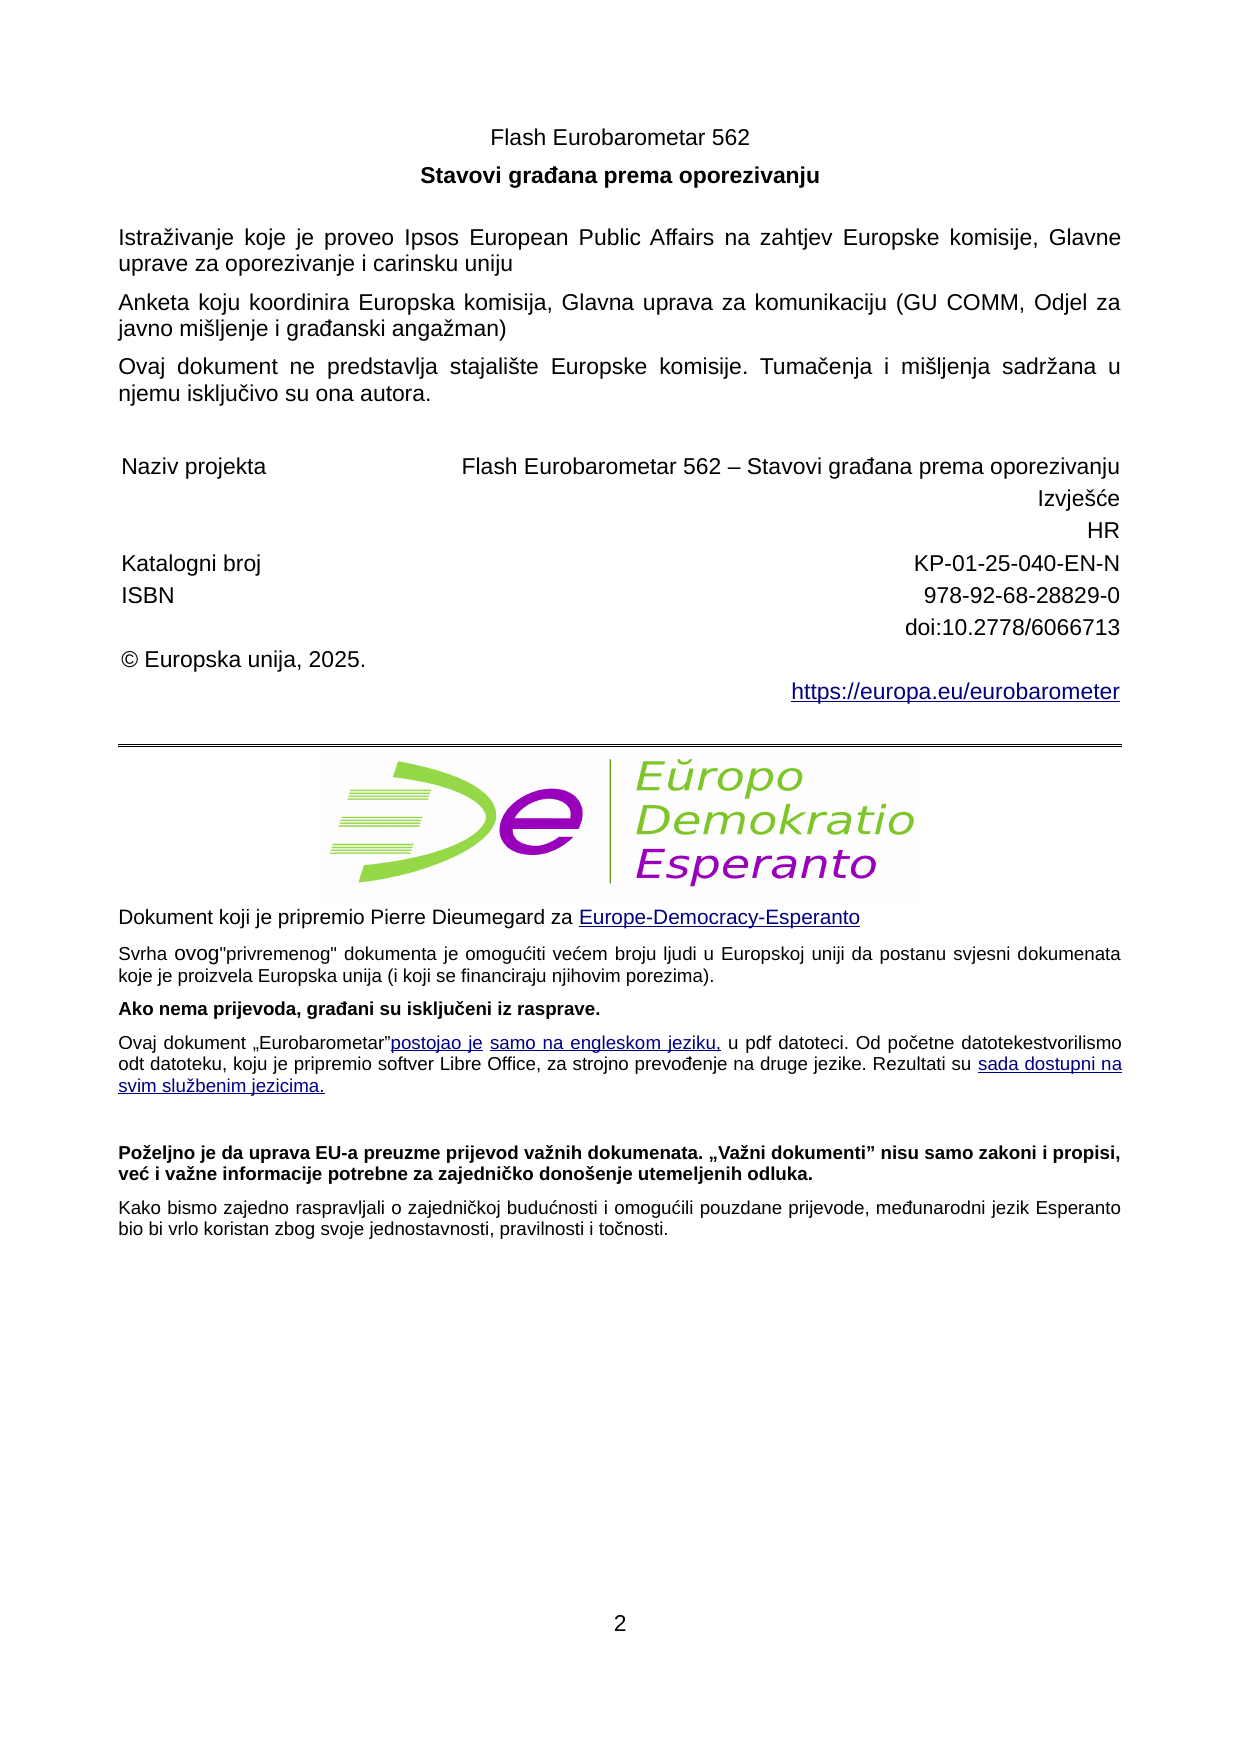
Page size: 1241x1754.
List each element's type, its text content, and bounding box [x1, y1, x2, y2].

table_cell 978-92-68-28829-0 [414, 579, 1123, 611]
table_cell [414, 643, 1123, 675]
table_cell HR [414, 515, 1123, 547]
table_cell ISBN [118, 579, 413, 611]
table_cell © Europska unija, 2025. [118, 643, 413, 675]
text Ovaj dokument „Eurobarometar”postojao je samo na engleskom jeziku, u pdf datoteci. Od početne datotekestvorilismo odt datoteku, koju je pripremio softver Libre Office, za strojno prevođenje na druge jezike. Rezultati su sada dostupni na svim službenim jezicima. [118, 1032, 1122, 1096]
text Svrha ovog"privremenog" dokumenta je omogućiti većem broju ljudi u Europskoj uniji da postanu svjesni dokumenata koje je proizvela Europska unija (i koji se financiraju njihovim porezima). [118, 941, 1122, 986]
text Poželjno je da uprava EU-a preuzme prijevod važnih dokumenata. „Važni dokumenti” nisu samo zakoni i propisi, već i važne informacije potrebne za zajedničko donošenje utemeljenih odluka. [118, 1142, 1122, 1185]
table_cell [118, 675, 413, 708]
table_header Naziv projekta [118, 450, 413, 482]
table_cell KP-01-25-040-EN-N [414, 547, 1123, 579]
text Ovaj dokument ne predstavlja stajalište Europske komisije. Tumačenja i mišljenja sadržana u njemu isključivo su ona autora. [118, 353, 1122, 406]
table_cell doi:10.2778/6066713 [414, 611, 1123, 643]
table_cell Katalogni broj [118, 547, 413, 579]
table_cell [118, 482, 413, 514]
table_cell [118, 515, 413, 547]
table_cell Izvješće [414, 482, 1123, 514]
text Ako nema prijevoda, građani su isključeni iz rasprave. [118, 998, 1122, 1020]
text Istraživanje koje je proveo Ipsos European Public Affairs na zahtjev Europske komisije, Glavne uprave za oporezivanje i carinsku uniju [118, 224, 1122, 277]
text Anketa koju koordinira Europska komisija, Glavna uprava za komunikaciju (GU COMM, Odjel za javno mišljenje i građanski angažman) [118, 289, 1122, 341]
picture [321, 752, 919, 905]
table_cell https://europa.eu/eurobarometer [414, 675, 1123, 708]
text Kako bismo zajedno raspravljali o zajedničkoj budućnosti i omogućili pouzdane prijevode, međunarodni jezik Esperanto bio bi vrlo koristan zbog svoje jednostavnosti, pravilnosti i točnosti. [118, 1197, 1122, 1240]
text Dokument koji je pripremio Pierre Dieumegard za Europe-Democracy-Esperanto [118, 902, 1122, 929]
table_header Flash Eurobarometar 562 – Stavovi građana prema oporezivanju [414, 450, 1123, 482]
table_cell [118, 611, 413, 643]
